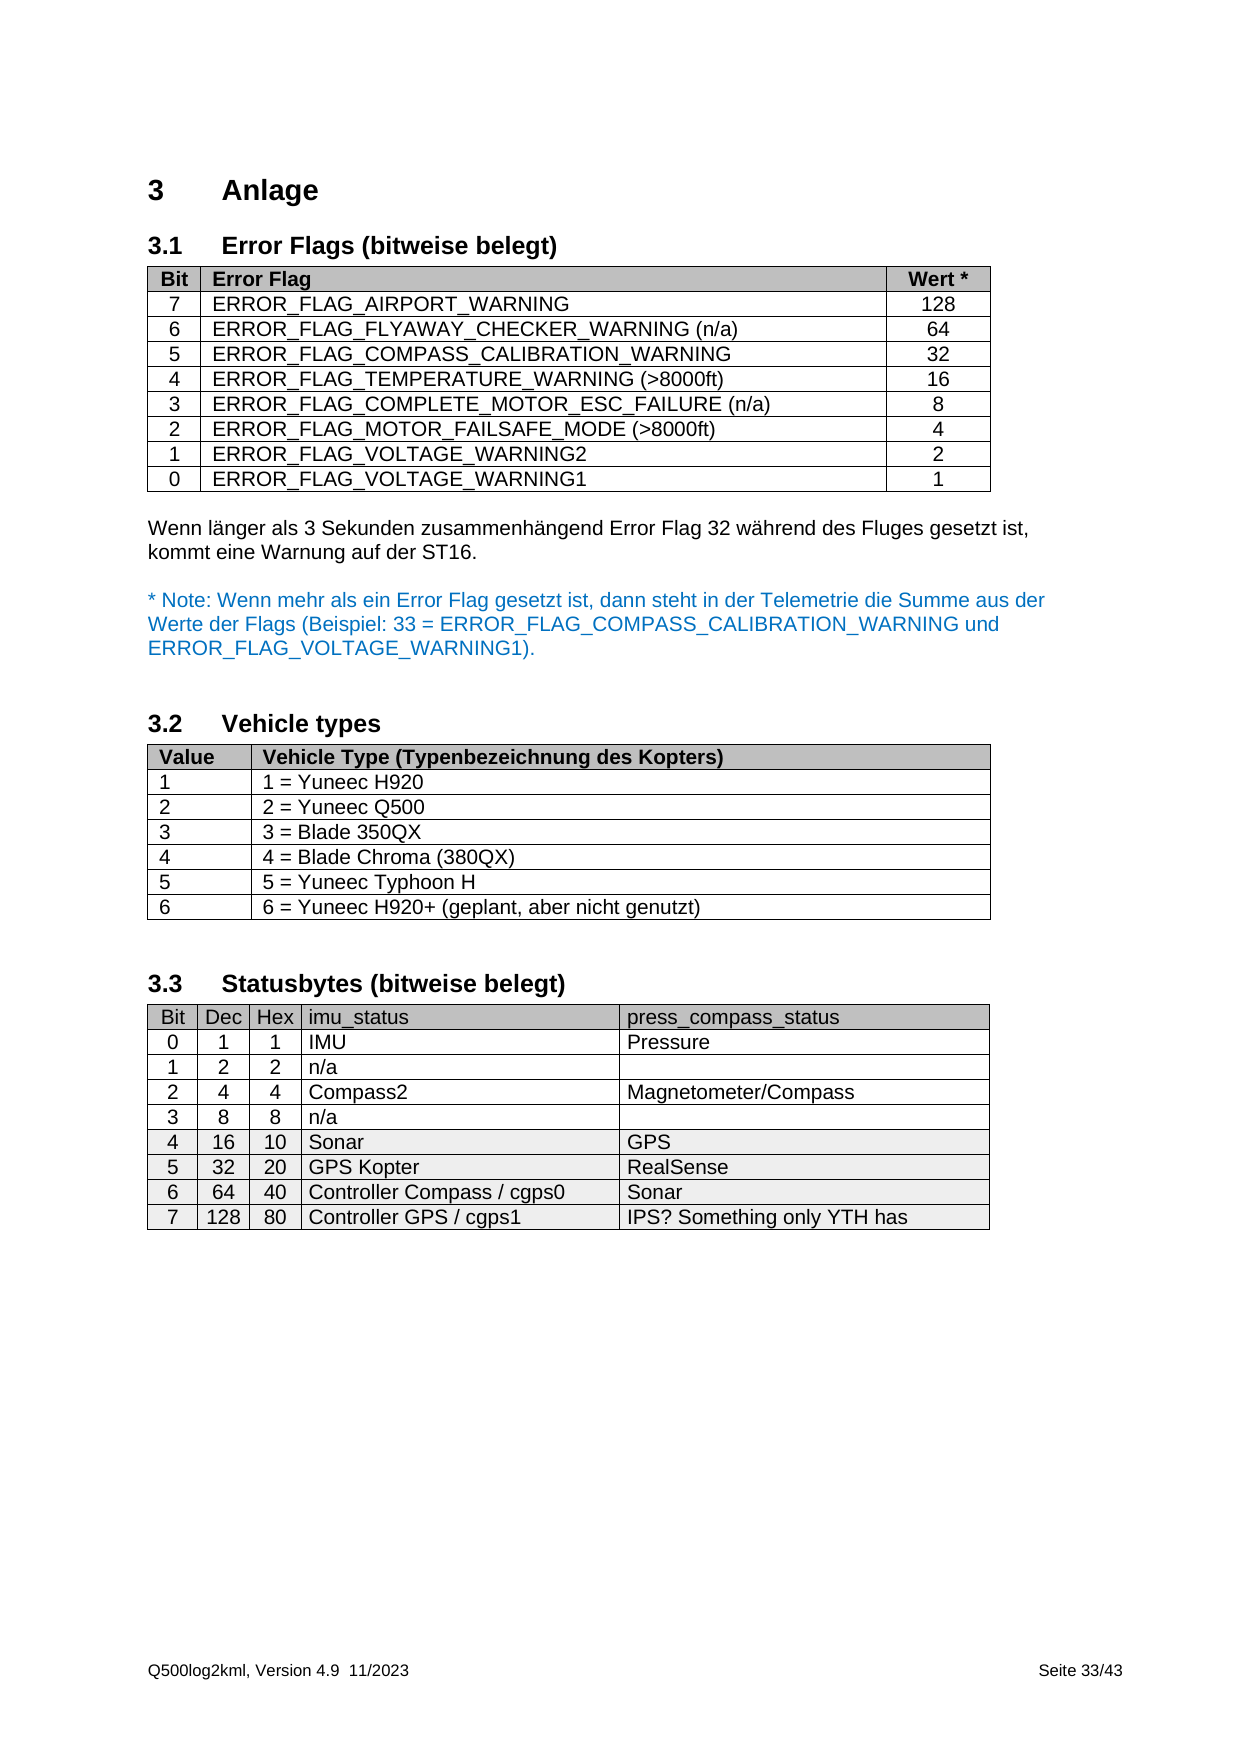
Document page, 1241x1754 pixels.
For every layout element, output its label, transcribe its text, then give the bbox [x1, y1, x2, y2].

table_cell n/a [302, 1105, 619, 1129]
table_header imu_status [302, 1005, 619, 1029]
table_cell 4 [198, 1080, 249, 1104]
table_cell 32 [198, 1155, 249, 1179]
table_cell ERROR_FLAG_COMPLETE_MOTOR_ESC_FAILURE (n/a) [201, 392, 886, 416]
table_cell IMU [302, 1030, 619, 1054]
table_cell ERROR_FLAG_VOLTAGE_WARNING1 [201, 467, 886, 491]
subtitle Error Flags (bitweise belegt) [148, 231, 1093, 260]
table_cell 5 [148, 870, 251, 894]
table_cell 5 [148, 1155, 197, 1179]
table_cell 2 [148, 417, 200, 441]
table_cell n/a [302, 1055, 619, 1079]
table_cell 6 [148, 317, 200, 341]
subtitle Vehicle types [148, 709, 1093, 738]
text Wenn länger als 3 Sekunden zusammenhängend Error Flag 32 während des Fluges gesetzt ist, kommt eine Warnung auf der ST16. [148, 516, 1093, 564]
table_cell GPS [620, 1130, 989, 1154]
table_cell 7 [148, 292, 200, 316]
table_cell 2 [198, 1055, 249, 1079]
table_cell 2 [250, 1055, 301, 1079]
table_cell 4 [148, 1130, 197, 1154]
table_cell 1 [148, 770, 251, 794]
table_cell 0 [148, 1030, 197, 1054]
table_cell Controller Compass / cgps0 [302, 1180, 619, 1204]
table_cell 1 [250, 1030, 301, 1054]
table_header Error Flag [201, 267, 886, 291]
table_cell ERROR_FLAG_MOTOR_FAILSAFE_MODE (>8000ft) [201, 417, 886, 441]
table_cell 2 = Yuneec Q500 [252, 795, 990, 819]
table_cell 8 [198, 1105, 249, 1129]
table_cell 64 [887, 317, 990, 341]
table_cell 128 [198, 1205, 249, 1229]
text * Note: Wenn mehr als ein Error Flag gesetzt ist, dann steht in der Telemetrie die Summe aus der Werte der Flags (Beispiel: 33 = ERROR_FLAG_COMPASS_CALIBRATION_WARNING und ERROR_FLAG_VOLTAGE_WARNING1). [148, 588, 1093, 660]
table_cell ERROR_FLAG_COMPASS_CALIBRATION_WARNING [201, 342, 886, 366]
table_cell 3 [148, 820, 251, 844]
table_cell 3 [148, 392, 200, 416]
table_cell 1 [148, 442, 200, 466]
table_cell 4 [250, 1080, 301, 1104]
table_cell 4 = Blade Chroma (380QX) [252, 845, 990, 869]
table_header Hex [250, 1005, 301, 1029]
table_cell 2 [148, 1080, 197, 1104]
table_cell 128 [887, 292, 990, 316]
table_cell Compass2 [302, 1080, 619, 1104]
table_cell 8 [250, 1105, 301, 1129]
table_cell Sonar [620, 1180, 989, 1204]
table_cell 16 [887, 367, 990, 391]
table_cell 80 [250, 1205, 301, 1229]
table_header Bit [148, 1005, 197, 1029]
table_header Vehicle Type (Typenbezeichnung des Kopters) [252, 745, 990, 769]
table_cell 1 [148, 1055, 197, 1079]
table_cell Controller GPS / cgps1 [302, 1205, 619, 1229]
table_header Bit [148, 267, 200, 291]
table_cell ERROR_FLAG_AIRPORT_WARNING [201, 292, 886, 316]
table_cell ERROR_FLAG_FLYAWAY_CHECKER_WARNING (n/a) [201, 317, 886, 341]
table_header press_compass_status [620, 1005, 989, 1029]
table_cell ERROR_FLAG_TEMPERATURE_WARNING (>8000ft) [201, 367, 886, 391]
table_cell 4 [148, 845, 251, 869]
table_cell 40 [250, 1180, 301, 1204]
table_cell 3 = Blade 350QX [252, 820, 990, 844]
table_cell 1 [198, 1030, 249, 1054]
table_cell 6 = Yuneec H920+ (geplant, aber nicht genutzt) [252, 895, 990, 919]
table_cell 5 [148, 342, 200, 366]
table_cell 5 = Yuneec Typhoon H [252, 870, 990, 894]
table_cell 4 [148, 367, 200, 391]
table_cell 2 [887, 442, 990, 466]
table_cell IPS? Something only YTH has [620, 1205, 989, 1229]
table_header Dec [198, 1005, 249, 1029]
table_cell 7 [148, 1205, 197, 1229]
table_cell 6 [148, 1180, 197, 1204]
table_cell Magnetometer/Compass [620, 1080, 989, 1104]
table_cell RealSense [620, 1155, 989, 1179]
subtitle Anlage [148, 173, 1093, 206]
table_cell 32 [887, 342, 990, 366]
table_cell 1 = Yuneec H920 [252, 770, 990, 794]
table_cell Pressure [620, 1030, 989, 1054]
table_cell [620, 1105, 989, 1129]
table_cell 6 [148, 895, 251, 919]
table_cell 20 [250, 1155, 301, 1179]
table_header Value [148, 745, 251, 769]
table_cell GPS Kopter [302, 1155, 619, 1179]
table_cell 3 [148, 1105, 197, 1129]
table_cell 2 [148, 795, 251, 819]
subtitle Statusbytes (bitweise belegt) [148, 969, 1093, 998]
table_cell 16 [198, 1130, 249, 1154]
table_cell Sonar [302, 1130, 619, 1154]
table_cell 64 [198, 1180, 249, 1204]
table_cell 10 [250, 1130, 301, 1154]
table_cell 0 [148, 467, 200, 491]
table_cell 8 [887, 392, 990, 416]
table_cell 1 [887, 467, 990, 491]
table_cell 4 [887, 417, 990, 441]
table_cell ERROR_FLAG_VOLTAGE_WARNING2 [201, 442, 886, 466]
table_cell [620, 1055, 989, 1079]
table_header Wert * [887, 267, 990, 291]
